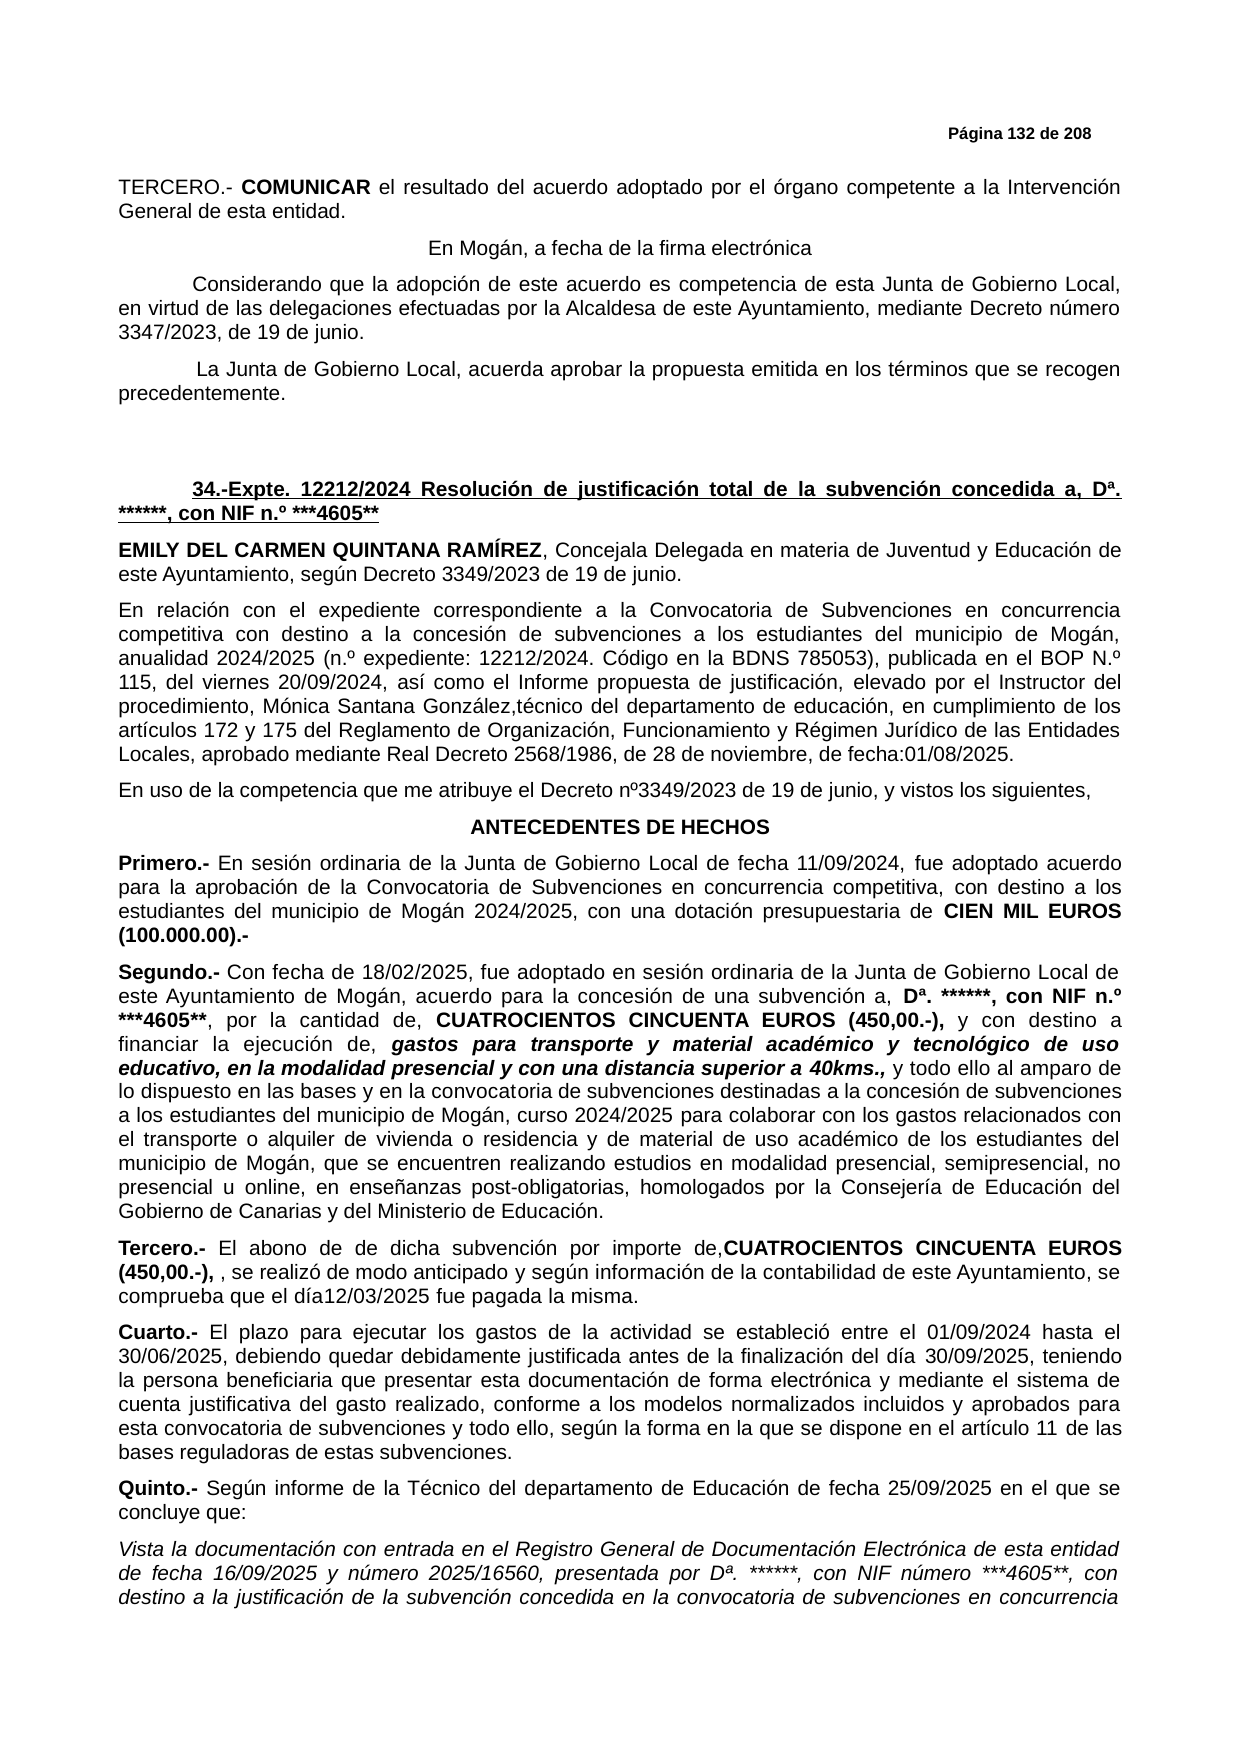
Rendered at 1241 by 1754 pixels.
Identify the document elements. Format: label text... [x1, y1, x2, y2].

text Tercero.- El abono de de dicha subvención por importe de,CUATROCIENTOS CINCUENTA EUROS (450,00.-), , se realizó de modo anticipado y según información de la contabilidad de este Ayuntamiento, se comprueba que el día12/03/2025 fue pagada la misma. [118, 1236, 1122, 1307]
text Vista la documentación con entrada en el Registro General de Documentación Electrónica de esta entidad de fecha 16/09/2025 y número 2025/16560, presentada por Dª. ******, con NIF número ***4605**, con destino a la justificación de la subvención concedida en la convocatoria de subvenciones en concurrencia [118, 1537, 1122, 1608]
text La Junta de Gobierno Local, acuerda aprobar la propuesta emitida en los términos que se recogen precedentemente. [118, 356, 1122, 404]
text 34.-Expte. 12212/2024 Resolución de justificación total de la subvención concedida a, Dª. ******, con NIF n.º ***4605** [118, 453, 1122, 525]
text Considerando que la adopción de este acuerdo es competencia de esta Junta de Gobierno Local, en virtud de las delegaciones efectuadas por la Alcaldesa de este Ayuntamiento, mediante Decreto número 3347/2023, de 19 de junio. [118, 272, 1122, 344]
text En relación con el expediente correspondiente a la Convocatoria de Subvenciones en concurrencia competitiva con destino a la concesión de subvenciones a los estudiantes del municipio de Mogán, anualidad 2024/2025 (n.º expediente: 12212/2024. Código en la BDNS 785053), publicada en el BOP N.º 115, del viernes 20/09/2024, así como el Informe propuesta de justificación, elevado por el Instructor del procedimiento, Mónica Santana González,técnico del departamento de educación, en cumplimiento de los artículos 172 y 175 del Reglamento de Organización, Funcionamiento y Régimen Jurídico de las Entidades Locales, aprobado mediante Real Decreto 2568/1986, de 28 de noviembre, de fecha:01/08/2025. [118, 598, 1122, 766]
text Cuarto.- El plazo para ejecutar los gastos de la actividad se estableció entre el 01/09/2024 hasta el 30/06/2025, debiendo quedar debidamente justificada antes de la finalización del día 30/09/2025, teniendo la persona beneficiaria que presentar esta documentación de forma electrónica y mediante el sistema de cuenta justificativa del gasto realizado, conforme a los modelos normalizados incluidos y aprobados para esta convocatoria de subvenciones y todo ello, según la forma en la que se dispone en el artículo 11 de las bases reguladoras de estas subvenciones. [118, 1320, 1122, 1464]
text Segundo.- Con fecha de 18/02/2025, fue adoptado en sesión ordinaria de la Junta de Gobierno Local de este Ayuntamiento de Mogán, acuerdo para la concesión de una subvención a, Dª. ******, con NIF n.º ***4605**, por la cantidad de, CUATROCIENTOS CINCUENTA EUROS (450,00.-), y con destino a financiar la ejecución de, gastos para transporte y material académico y tecnológico de uso educativo, en la modalidad presencial y con una distancia superior a 40kms., y todo ello al amparo de lo dispuesto en las bases y en la convocatoria de subvenciones destinadas a la concesión de subvenciones a los estudiantes del municipio de Mogán, curso 2024/2025 para colaborar con los gastos relacionados con el transporte o alquiler de vivienda o residencia y de material de uso académico de los estudiantes del municipio de Mogán, que se encuentren realizando estudios en modalidad presencial, semipresencial, no presencial u online, en enseñanzas post-obligatorias, homologados por la Consejería de Educación del Gobierno de Canarias y del Ministerio de Educación. [118, 959, 1122, 1223]
text EMILY DEL CARMEN QUINTANA RAMÍREZ, Concejala Delegada en materia de Juventud y Educación de este Ayuntamiento, según Decreto 3349/2023 de 19 de junio. [118, 538, 1122, 586]
text En Mogán, a fecha de la firma electrónica [118, 236, 1122, 259]
text Primero.- En sesión ordinaria de la Junta de Gobierno Local de fecha 11/09/2024, fue adoptado acuerdo para la aprobación de la Convocatoria de Subvenciones en concurrencia competitiva, con destino a los estudiantes del municipio de Mogán 2024/2025, con una dotación presupuestaria de CIEN MIL EUROS (100.000.00).- [118, 851, 1122, 947]
text TERCERO.- COMUNICAR el resultado del acuerdo adoptado por el órgano competente a la Intervención General de esta entidad. [118, 175, 1122, 223]
text ANTECEDENTES DE HECHOS [118, 815, 1122, 839]
text En uso de la competencia que me atribuye el Decreto nº3349/2023 de 19 de junio, y vistos los siguientes, [118, 778, 1122, 802]
text Quinto.- Según informe de la Técnico del departamento de Educación de fecha 25/09/2025 en el que se concluye que: [118, 1476, 1122, 1524]
